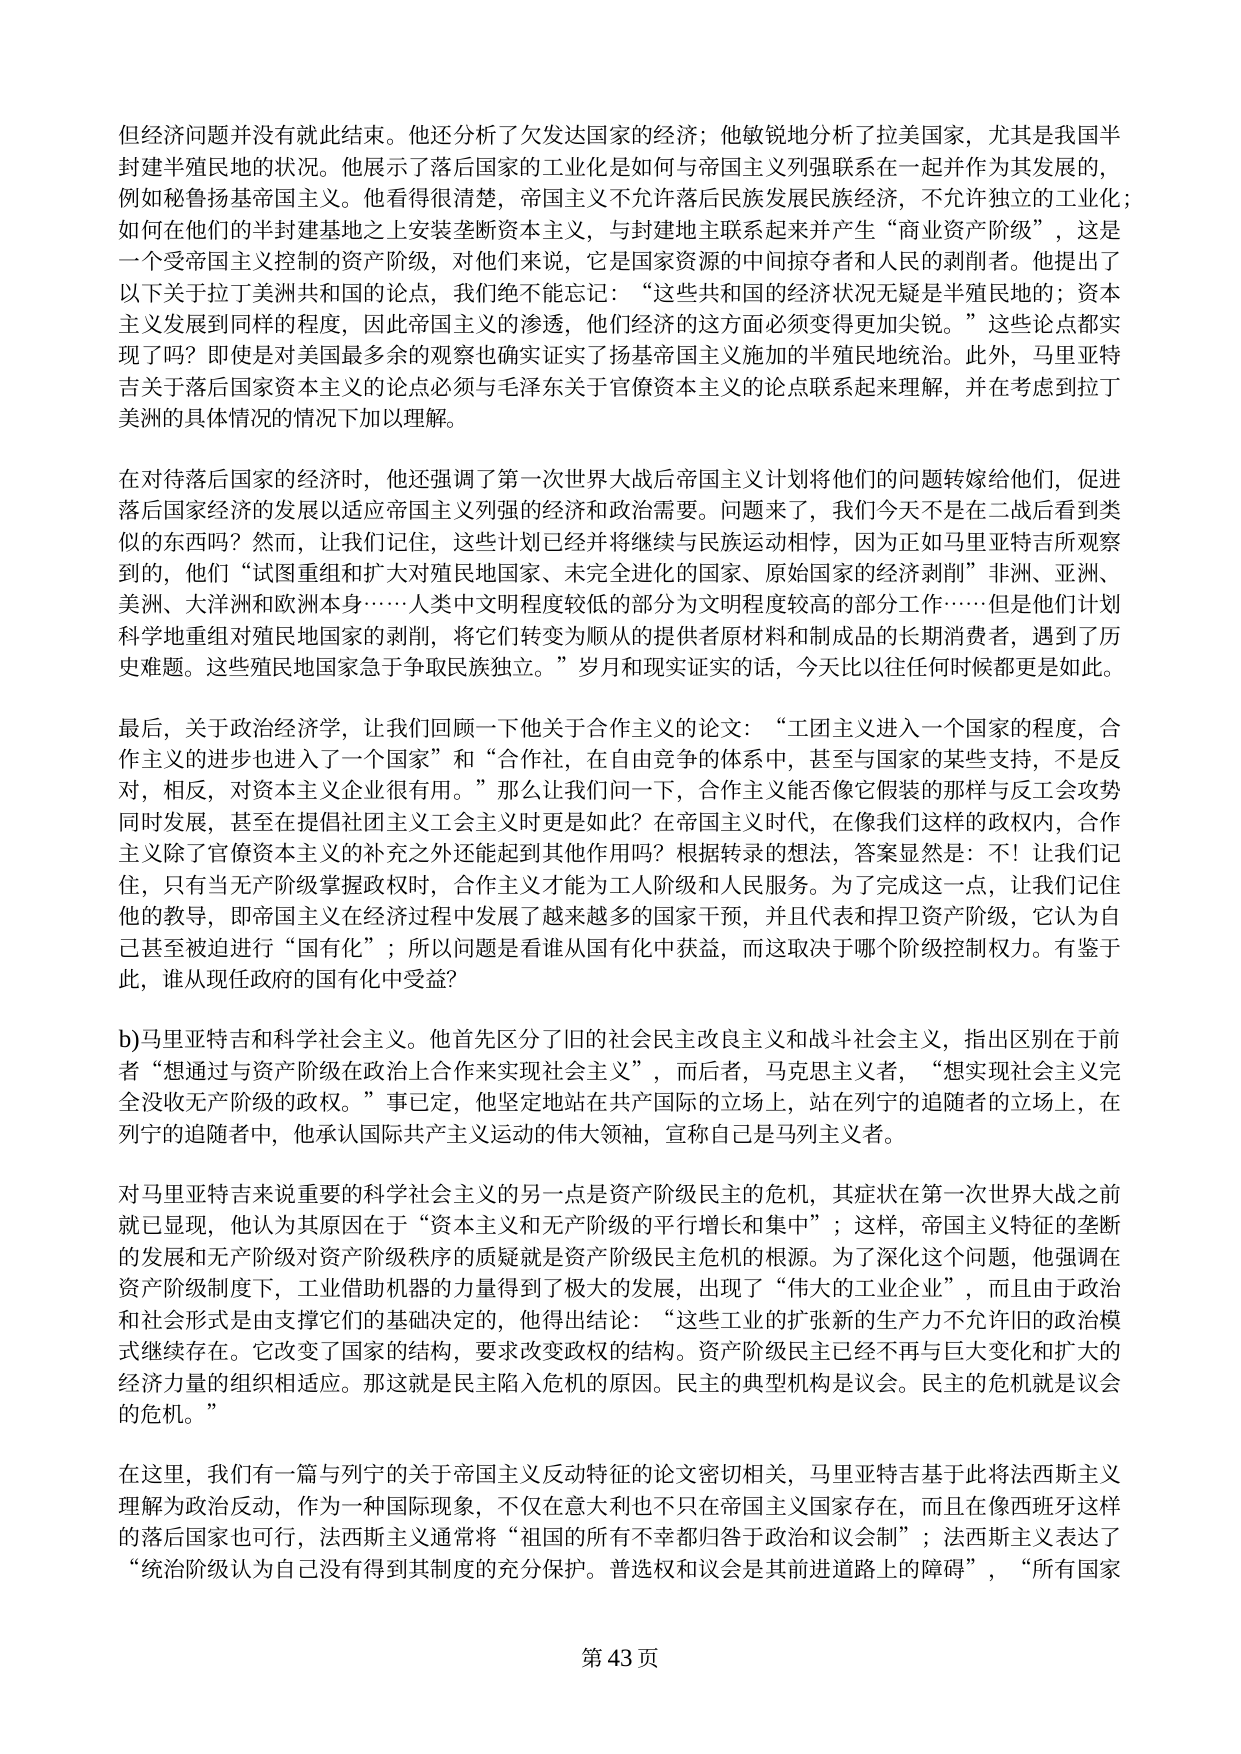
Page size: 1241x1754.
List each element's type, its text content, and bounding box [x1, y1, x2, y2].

text 最后，关于政治经济学，让我们回顾一下他关于合作主义的论文：“工团主义进入一个国家的程度，合作主义的进步也进入了一个国家”和“合作社，在自由竞争的体系中，甚至与国家的某些支持，不是反对，相反，对资本主义企业很有用。”那么让我们问一下，合作主义能否像它假装的那样与反工会攻势同时发展，甚至在提倡社团主义工会主义时更是如此？在帝国主义时代，在像我们这样的政权内，合作主义除了官僚资本主义的补充之外还能起到其他作用吗？根据转录的想法，答案显然是：不！让我们记住，只有当无产阶级掌握政权时，合作主义才能为工人阶级和人民服务。为了完成这一点，让我们记住他的教导，即帝国主义在经济过程中发展了越来越多的国家干预，并且代表和捍卫资产阶级，它认为自己甚至被迫进行“国有化”；所以问题是看谁从国有化中获益，而这取决于哪个阶级控制权力。有鉴于此，谁从现任政府的国有化中受益？ [118, 711, 1122, 994]
text 在对待落后国家的经济时，他还强调了第一次世界大战后帝国主义计划将他们的问题转嫁给他们，促进落后国家经济的发展以适应帝国主义列强的经济和政治需要。问题来了，我们今天不是在二战后看到类似的东西吗？然而，让我们记住，这些计划已经并将继续与民族运动相悖，因为正如马里亚特吉所观察到的，他们“试图重组和扩大对殖民地国家、未完全进化的国家、原始国家的经济剥削”非洲、亚洲、美洲、大洋洲和欧洲本身……人类中文明程度较低的部分为文明程度较高的部分工作……但是他们计划科学地重组对殖民地国家的剥削，将它们转变为顺从的提供者原材料和制成品的长期消费者，遇到了历史难题。这些殖民地国家急于争取民族独立。”岁月和现实证实的话，今天比以往任何时候都更是如此。 [118, 462, 1122, 682]
text 对马里亚特吉来说重要的科学社会主义的另一点是资产阶级民主的危机，其症状在第一次世界大战之前就已显现，他认为其原因在于“资本主义和无产阶级的平行增长和集中”；这样，帝国主义特征的垄断的发展和无产阶级对资产阶级秩序的质疑就是资产阶级民主危机的根源。为了深化这个问题，他强调在资产阶级制度下，工业借助机器的力量得到了极大的发展，出现了“伟大的工业企业”，而且由于政治和社会形式是由支撑它们的基础决定的，他得出结论：“这些工业的扩张新的生产力不允许旧的政治模式继续存在。它改变了国家的结构，要求改变政权的结构。资产阶级民主已经不再与巨大变化和扩大的经济力量的组织相适应。那这就是民主陷入危机的原因。民主的典型机构是议会。民主的危机就是议会的危机。” [118, 1177, 1122, 1429]
text 但经济问题并没有就此结束。他还分析了欠发达国家的经济；他敏锐地分析了拉美国家，尤其是我国半封建半殖民地的状况。他展示了落后国家的工业化是如何与帝国主义列强联系在一起并作为其发展的，例如秘鲁扬基帝国主义。他看得很清楚，帝国主义不允许落后民族发展民族经济，不允许独立的工业化；如何在他们的半封建基地之上安装垄断资本主义，与封建地主联系起来并产生“商业资产阶级”，这是一个受帝国主义控制的资产阶级，对他们来说，它是国家资源的中间掠夺者和人民的剥削者。他提出了以下关于拉丁美洲共和国的论点，我们绝不能忘记：“这些共和国的经济状况无疑是半殖民地的；资本主义发展到同样的程度，因此帝国主义的渗透，他们经济的这方面必须变得更加尖锐。”这些论点都实现了吗？即使是对美国最多余的观察也确实证实了扬基帝国主义施加的半殖民地统治。此外，马里亚特吉关于落后国家资本主义的论点必须与毛泽东关于官僚资本主义的论点联系起来理解，并在考虑到拉丁美洲的具体情况的情况下加以理解。 [118, 118, 1122, 433]
text 在这里，我们有一篇与列宁的关于帝国主义反动特征的论文密切相关，马里亚特吉基于此将法西斯主义理解为政治反动，作为一种国际现象，不仅在意大利也不只在帝国主义国家存在，而且在像西班牙这样的落后国家也可行，法西斯主义通常将“祖国的所有不幸都归咎于政治和议会制”；法西斯主义表达了“统治阶级认为自己没有得到其制度的充分保护。普选权和议会是其前进道路上的障碍”，“所有国家 [118, 1458, 1122, 1583]
text b)马里亚特吉和科学社会主义。他首先区分了旧的社会民主改良主义和战斗社会主义，指出区别在于前者“想通过与资产阶级在政治上合作来实现社会主义”，而后者，马克思主义者，“想实现社会主义完全没收无产阶级的政权。”事已定，他坚定地站在共产国际的立场上，站在列宁的追随者的立场上，在列宁的追随者中，他承认国际共产主义运动的伟大领袖，宣称自己是马列主义者。 [118, 1023, 1122, 1148]
